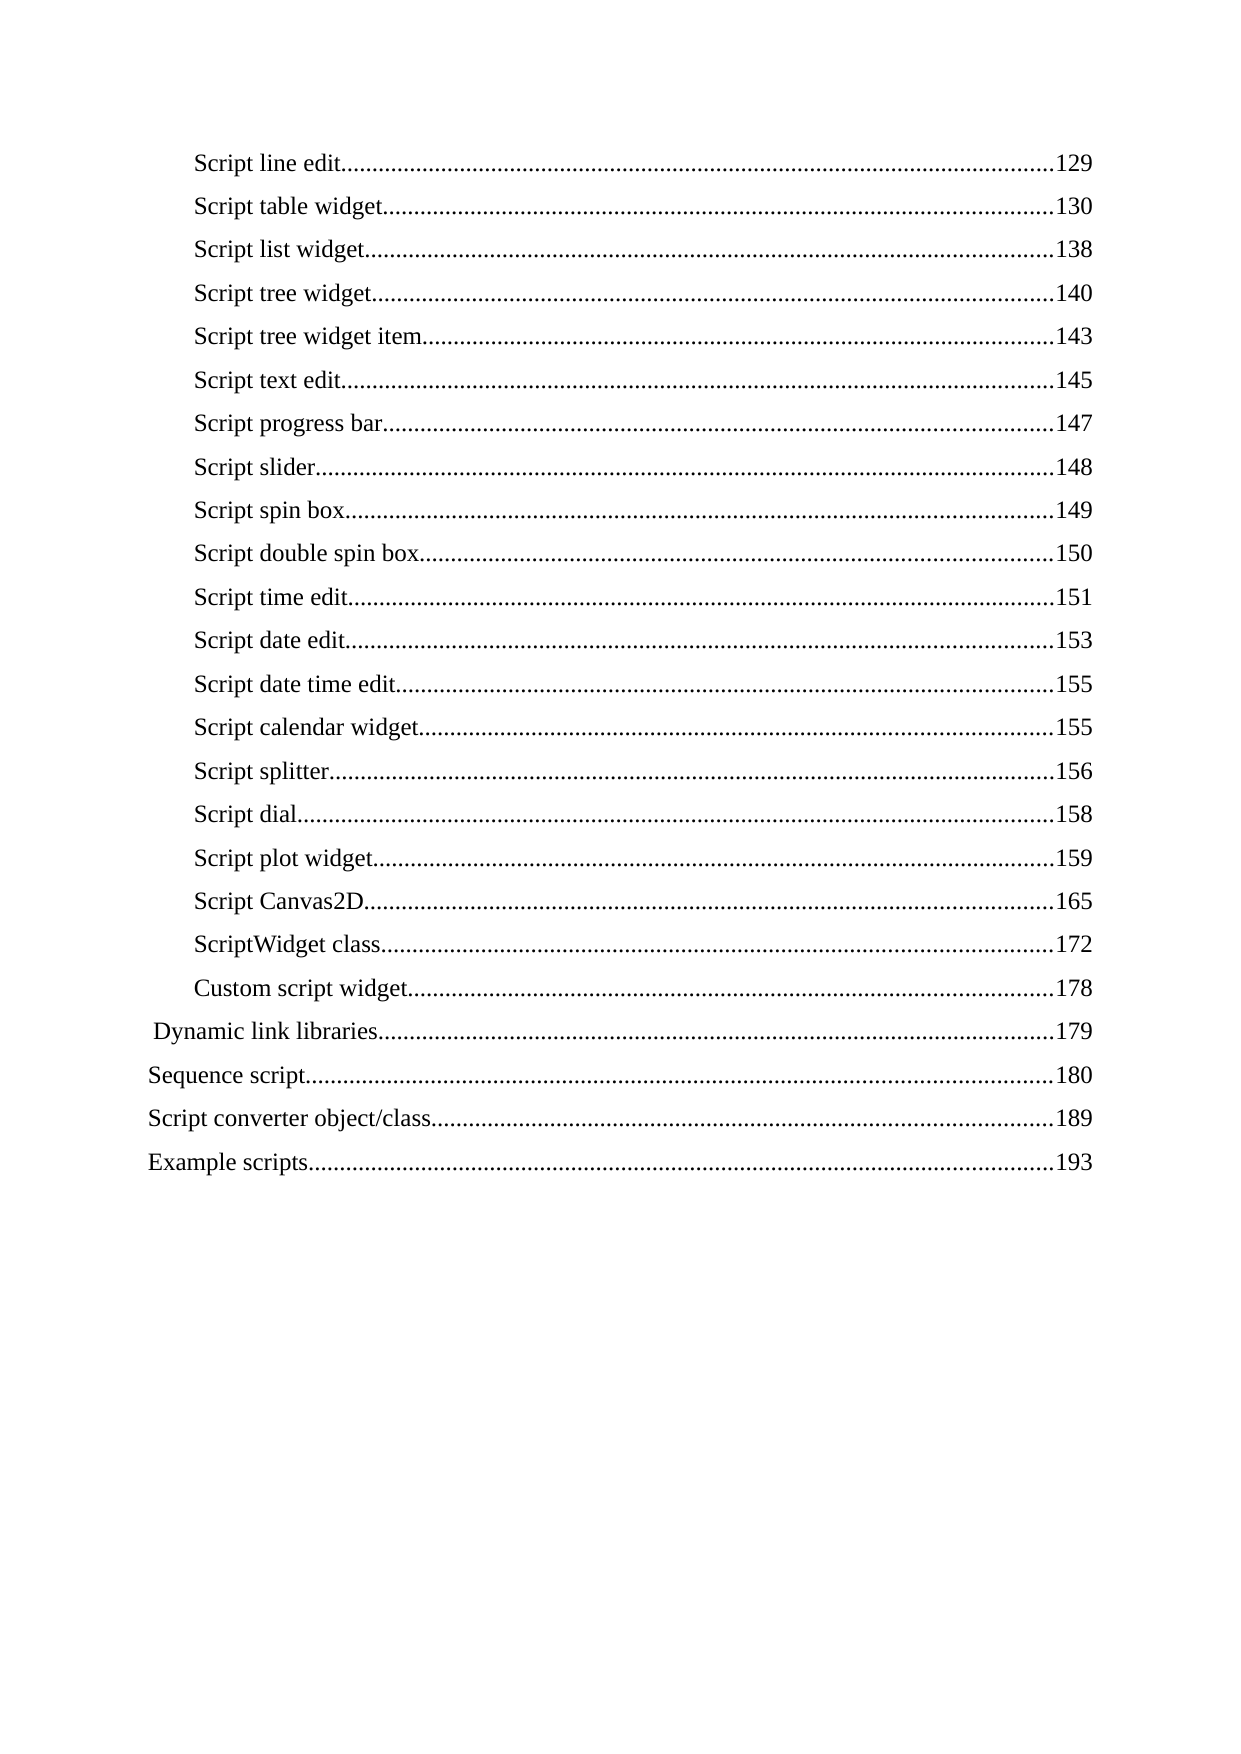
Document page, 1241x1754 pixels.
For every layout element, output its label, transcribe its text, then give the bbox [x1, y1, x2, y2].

text Script list widget 138 [193, 234, 1093, 263]
text Script date time edit 155 [193, 669, 1093, 698]
text Sequence script 180 [148, 1060, 1093, 1088]
text Script splitter 156 [193, 756, 1093, 784]
text Script converter object/class 189 [148, 1103, 1093, 1132]
text Custom script widget 178 [193, 973, 1093, 1002]
text Script plot widget 159 [193, 843, 1093, 871]
text Dynamic link libraries 179 [153, 1016, 1093, 1045]
text Script time edit 151 [193, 582, 1093, 611]
text Example scripts 193 [148, 1147, 1093, 1175]
text Script line edit 129 [193, 148, 1093, 176]
text Script progress bar 147 [193, 408, 1093, 437]
text Script double spin box 150 [193, 538, 1093, 567]
text ScriptWidget class 172 [193, 929, 1093, 958]
text Script text edit 145 [193, 365, 1093, 393]
text Script tree widget item 143 [193, 321, 1093, 350]
text Script calendar widget 155 [193, 712, 1093, 741]
text Script dial 158 [193, 799, 1093, 828]
text Script table widget 130 [193, 191, 1093, 220]
text Script tree widget 140 [193, 278, 1093, 307]
text Script Canvas2D 165 [193, 886, 1093, 915]
text Script date edit 153 [193, 625, 1093, 654]
text Script slider 148 [193, 452, 1093, 480]
text Script spin box 149 [193, 495, 1093, 524]
